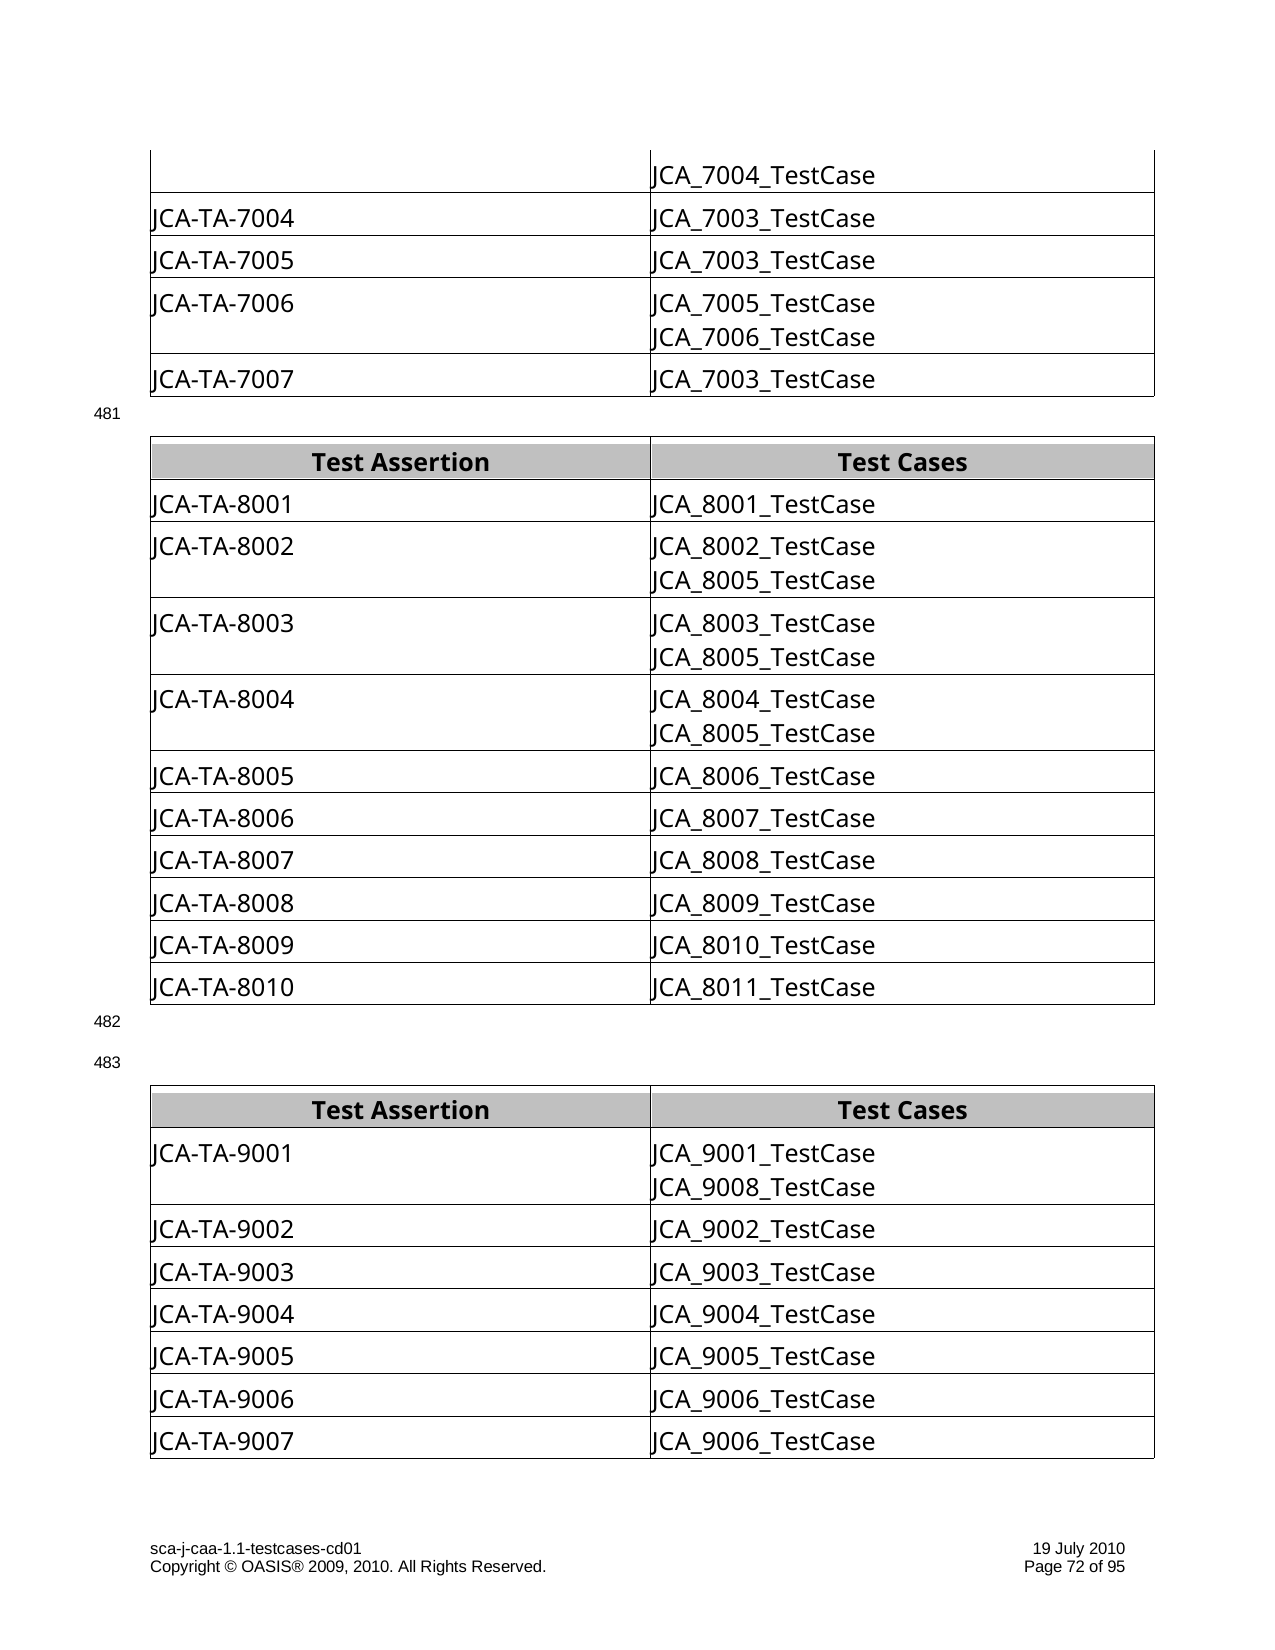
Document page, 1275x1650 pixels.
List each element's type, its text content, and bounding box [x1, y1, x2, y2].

table_cell JCA-TA-8003 [151, 598, 650, 674]
table_cell JCA_9006_TestCase [651, 1374, 1154, 1416]
table_cell JCA-TA-9003 [151, 1247, 650, 1288]
table_cell JCA_8006_TestCase [651, 751, 1154, 792]
table_cell JCA_8008_TestCase [651, 836, 1154, 877]
table_cell JCA-TA-8010 [151, 963, 650, 1004]
table_cell JCA-TA-8006 [151, 793, 650, 835]
table_cell JCA_9001_TestCase JCA_9008_TestCase [651, 1128, 1154, 1204]
table_cell JCA-TA-9001 [151, 1128, 650, 1204]
table_header Test Assertion [151, 437, 650, 479]
table_cell JCA-TA-7006 [151, 278, 650, 353]
table_cell JCA-TA-9007 [151, 1417, 650, 1458]
table_cell JCA_9003_TestCase [651, 1247, 1154, 1288]
table_cell JCA-TA-7004 [151, 193, 650, 235]
table_cell JCA_8007_TestCase [651, 793, 1154, 835]
table_cell JCA-TA-8002 [151, 522, 650, 597]
table_cell JCA_8002_TestCase JCA_8005_TestCase [651, 522, 1154, 597]
table_cell JCA-TA-7007 [151, 354, 650, 396]
table_cell JCA_7005_TestCase JCA_7006_TestCase [651, 278, 1154, 353]
table_cell JCA_8001_TestCase [651, 480, 1154, 521]
table_cell JCA_7003_TestCase [651, 236, 1154, 277]
table_cell [151, 150, 650, 192]
table_cell JCA_8004_TestCase JCA_8005_TestCase [651, 675, 1154, 750]
table_cell JCA-TA-8004 [151, 675, 650, 750]
table_cell JCA_8003_TestCase JCA_8005_TestCase [651, 598, 1154, 674]
table_cell JCA_9002_TestCase [651, 1205, 1154, 1246]
table_cell JCA_7003_TestCase [651, 193, 1154, 235]
table_cell JCA-TA-9002 [151, 1205, 650, 1246]
table_cell JCA-TA-8008 [151, 878, 650, 920]
table_cell JCA-TA-7005 [151, 236, 650, 277]
table_cell JCA_8010_TestCase [651, 921, 1154, 962]
table_cell JCA-TA-8009 [151, 921, 650, 962]
table_cell JCA_9006_TestCase [651, 1417, 1154, 1458]
table_header Test Assertion [151, 1086, 650, 1127]
table_cell JCA-TA-9006 [151, 1374, 650, 1416]
table_cell JCA_8011_TestCase [651, 963, 1154, 1004]
table_cell JCA-TA-8001 [151, 480, 650, 521]
table_cell JCA-TA-9004 [151, 1289, 650, 1331]
table_cell JCA_7003_TestCase [651, 354, 1154, 396]
table_cell JCA_9004_TestCase [651, 1289, 1154, 1331]
table_header Test Cases [651, 1086, 1154, 1127]
table_cell JCA_8009_TestCase [651, 878, 1154, 920]
table_cell JCA-TA-8005 [151, 751, 650, 792]
table_cell JCA-TA-8007 [151, 836, 650, 877]
table_header Test Cases [651, 437, 1154, 479]
table_cell JCA-TA-9005 [151, 1332, 650, 1373]
table_cell JCA_9005_TestCase [651, 1332, 1154, 1373]
table_cell JCA_7004_TestCase [651, 150, 1154, 192]
